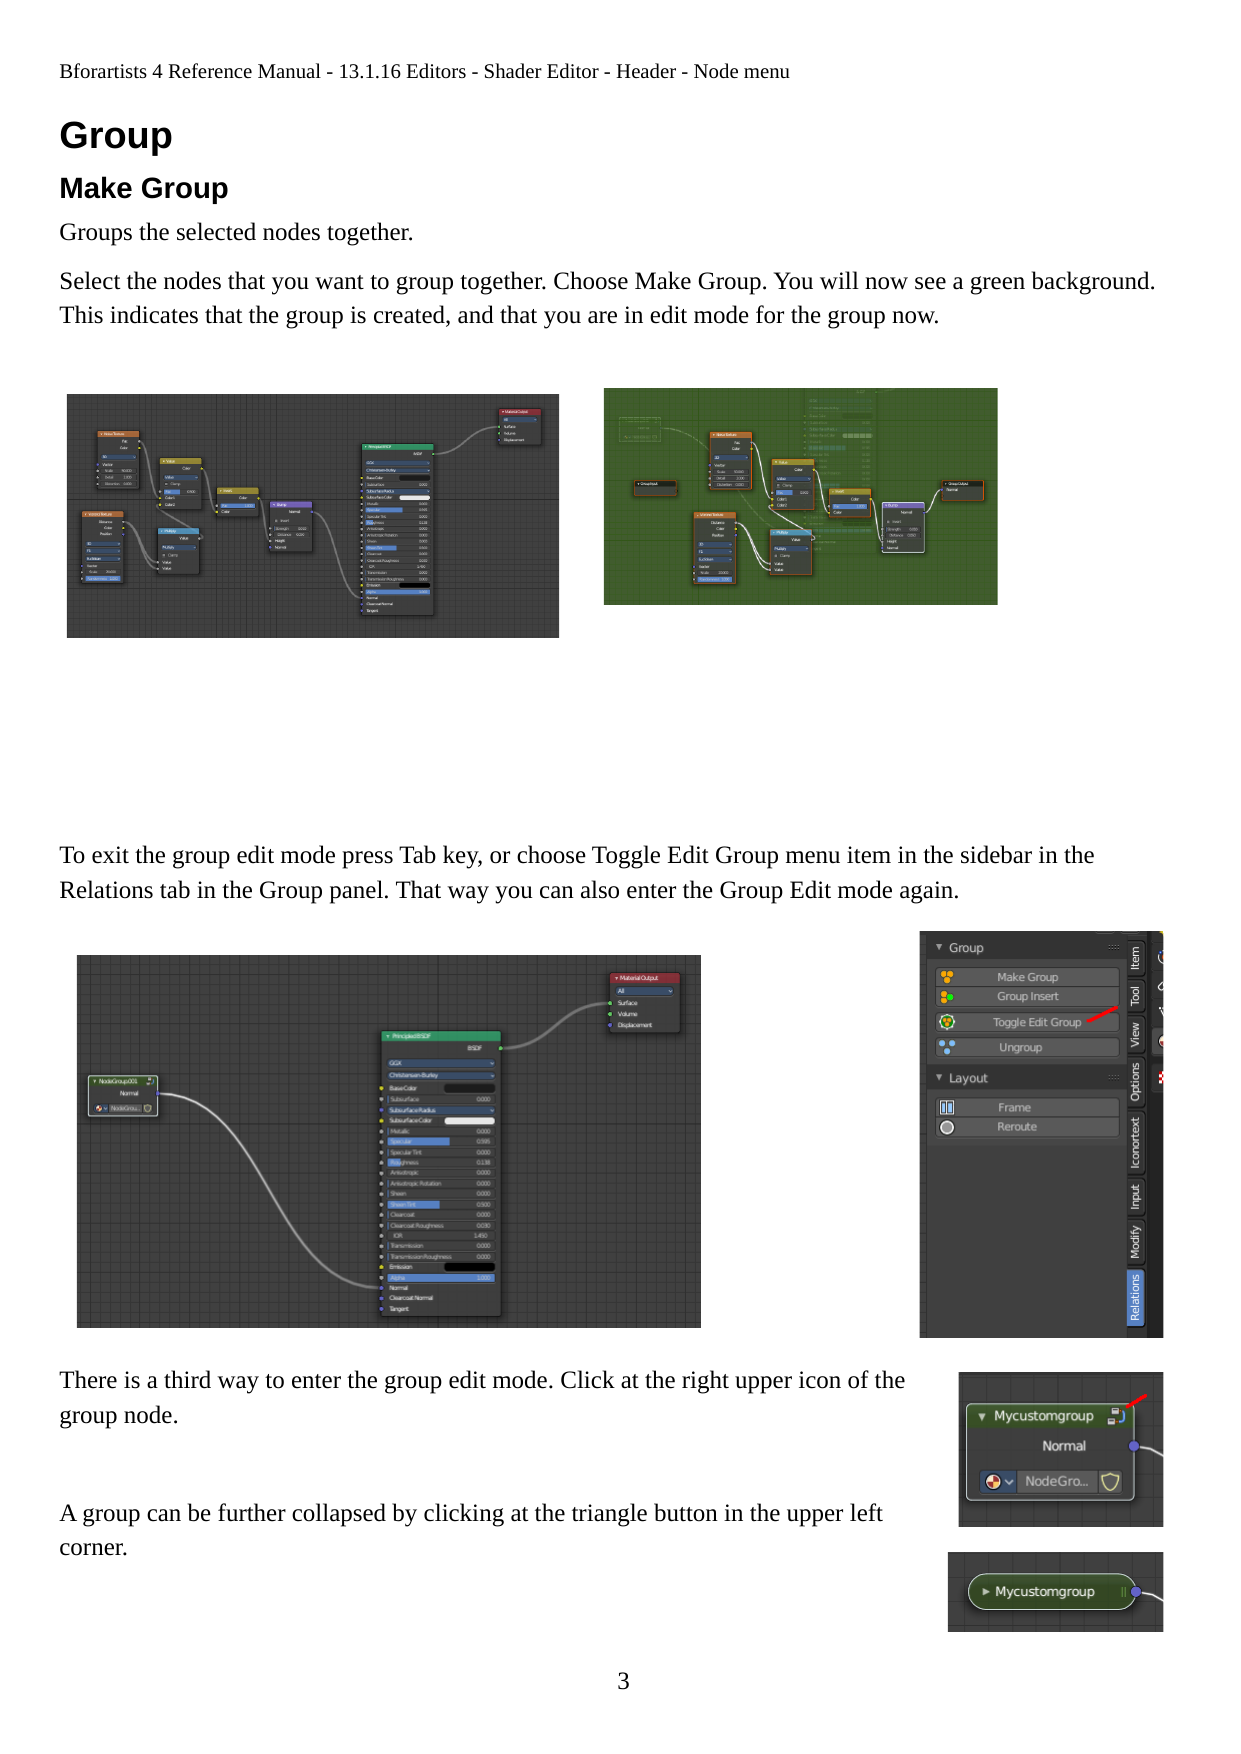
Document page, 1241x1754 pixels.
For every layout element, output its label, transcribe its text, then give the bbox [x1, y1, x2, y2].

text A group can be further collapsed by clicking at the triangle button in the upper left corner. [59, 1498, 1181, 1561]
text To exit the group edit mode press Tab key, or choose Toggle Edit Group menu item in the sidebar in the Relations tab in the Group panel. That way you can also enter the Group Edit mode again. [59, 840, 1181, 903]
picture [947, 1552, 1164, 1632]
picture [958, 1372, 1164, 1527]
picture [603, 388, 998, 605]
picture [919, 931, 1164, 1338]
text There is a third way to enter the group edit mode. Click at the right upper icon of the group node. [59, 1365, 1181, 1429]
text Groups the selected nodes together. [59, 217, 1181, 246]
picture [66, 394, 560, 638]
picture [76, 955, 701, 1328]
subtitle Group [59, 113, 1181, 156]
text Select the nodes that you want to group together. Choose Make Group. You will now see a green background. This indicates that the group is created, and that you are in edit mode for the group now. [59, 266, 1181, 329]
subtitle Make Group [59, 171, 1181, 204]
